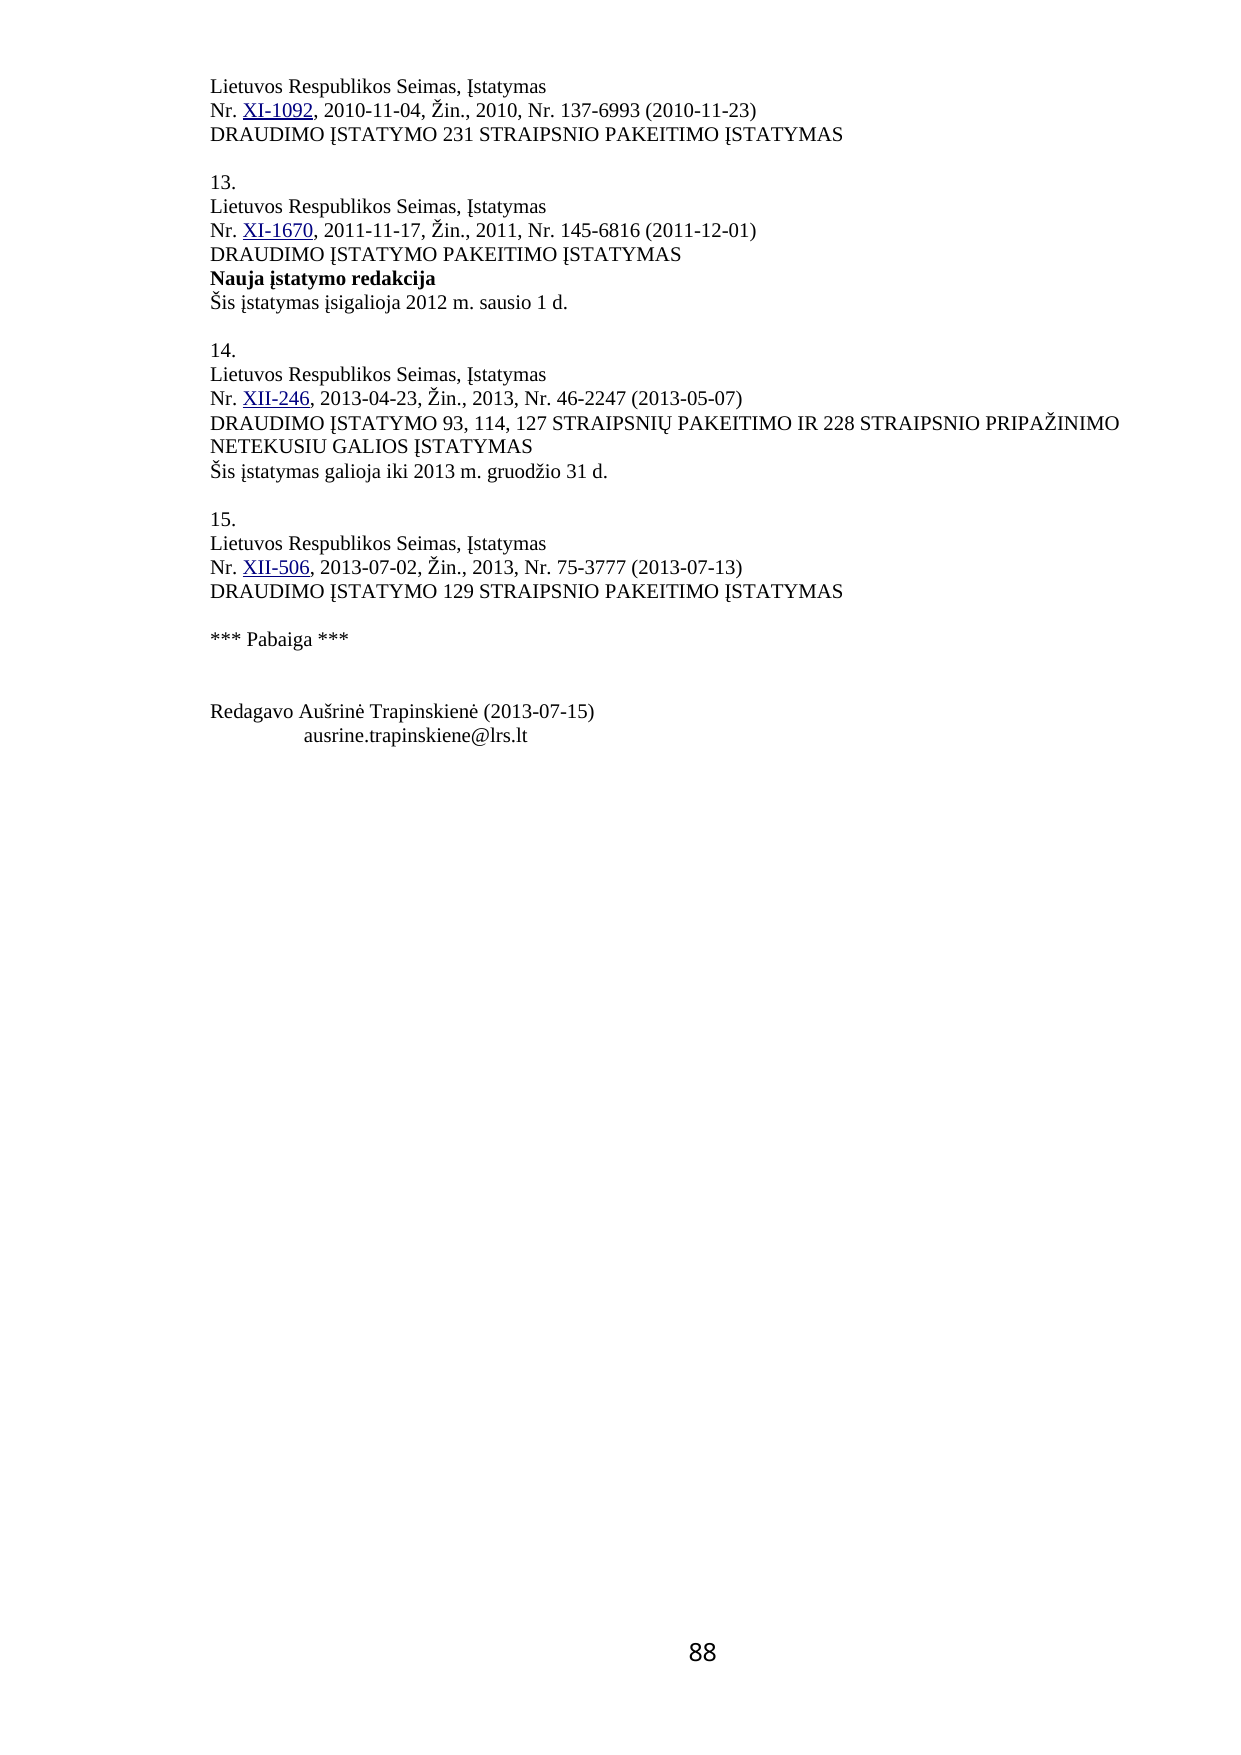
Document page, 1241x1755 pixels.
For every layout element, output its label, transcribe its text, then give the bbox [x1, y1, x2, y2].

text DRAUDIMO ĮSTATYMO 93, 114, 127 STRAIPSNIŲ PAKEITIMO IR 228 STRAIPSNIO PRIPAŽINIMO NETEKUSIU GALIOS ĮSTATYMAS [210, 410, 1120, 458]
text *** Pabaiga *** [210, 627, 1120, 651]
text Lietuvos Respublikos Seimas, Įstatymas [210, 73, 1120, 98]
text Lietuvos Respublikos Seimas, Įstatymas [210, 194, 1120, 218]
text Šis įstatymas įsigalioja 2012 m. sausio 1 d. [210, 290, 1120, 314]
text 13. [210, 170, 1120, 194]
text Lietuvos Respublikos Seimas, Įstatymas [210, 362, 1120, 386]
text DRAUDIMO ĮSTATYMO 231 STRAIPSNIO PAKEITIMO ĮSTATYMAS [210, 122, 1120, 146]
text Lietuvos Respublikos Seimas, Įstatymas [210, 531, 1120, 555]
text Šis įstatymas galioja iki 2013 m. gruodžio 31 d. [210, 458, 1120, 483]
text Nr. XI-1670, 2011-11-17, Žin., 2011, Nr. 145-6816 (2011-12-01) [210, 218, 1120, 242]
text 14. [210, 338, 1120, 362]
text 15. [210, 507, 1120, 531]
text Nr. XII-506, 2013-07-02, Žin., 2013, Nr. 75-3777 (2013-07-13) [210, 555, 1120, 579]
text DRAUDIMO ĮSTATYMO PAKEITIMO ĮSTATYMAS [210, 242, 1120, 266]
text DRAUDIMO ĮSTATYMO 129 STRAIPSNIO PAKEITIMO ĮSTATYMAS [210, 579, 1120, 603]
text ausrine.trapinskiene@lrs.lt [210, 723, 1120, 747]
text Nauja įstatymo redakcija [210, 266, 1120, 290]
text Nr. XII-246, 2013-04-23, Žin., 2013, Nr. 46-2247 (2013-05-07) [210, 386, 1120, 410]
text Nr. XI-1092, 2010-11-04, Žin., 2010, Nr. 137-6993 (2010-11-23) [210, 98, 1120, 122]
text Redagavo Aušrinė Trapinskienė (2013-07-15) [210, 699, 1120, 723]
